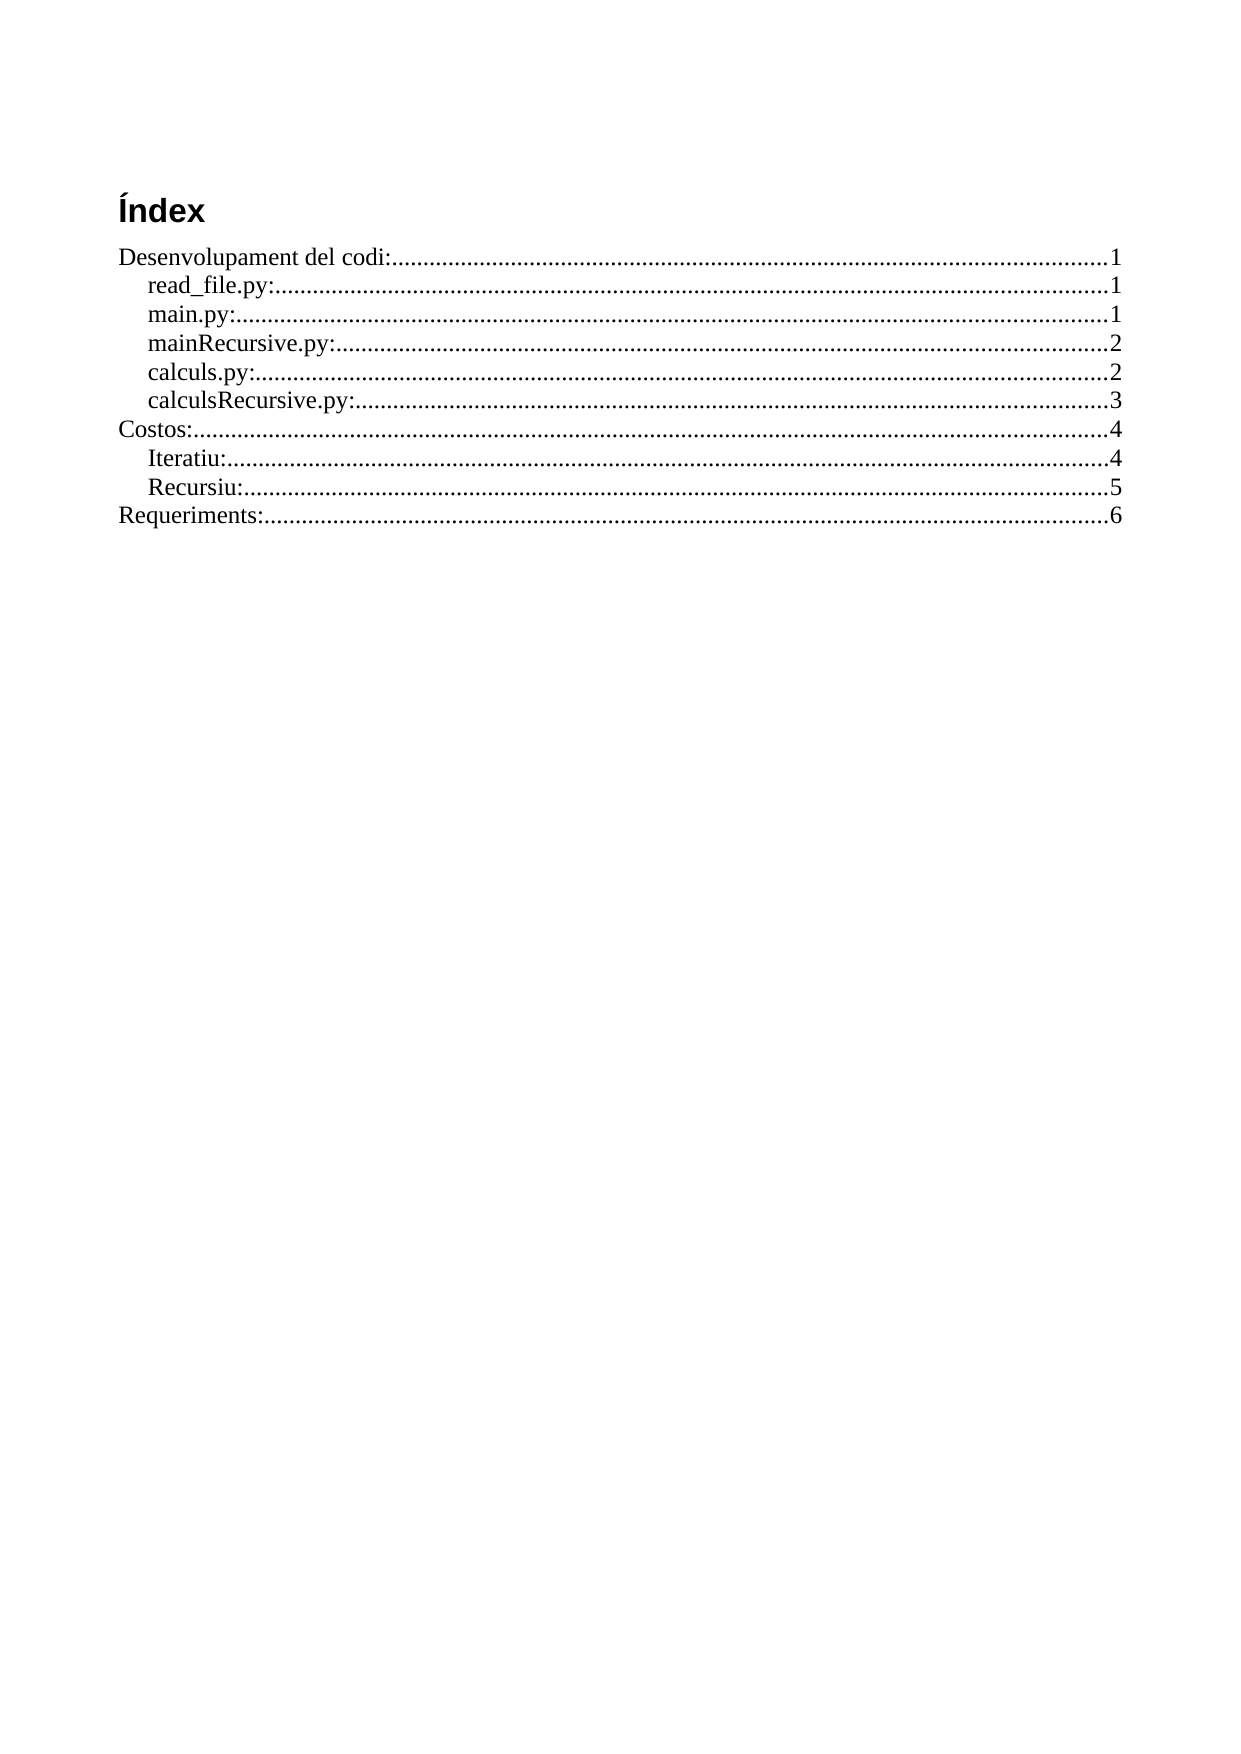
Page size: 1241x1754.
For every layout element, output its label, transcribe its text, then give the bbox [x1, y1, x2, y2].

text Iteratiu: 4 [148, 443, 1122, 472]
text calculs.py: 2 [148, 357, 1122, 385]
text calculsRecursive.py: 3 [148, 385, 1122, 414]
text Recursiu: 5 [148, 472, 1122, 500]
text Desenvolupament del codi: 1 [118, 242, 1122, 270]
text Requeriments: 6 [118, 500, 1122, 529]
text read_file.py: 1 [148, 270, 1122, 299]
subtitle Índex [118, 191, 1122, 229]
text Costos: 4 [118, 414, 1122, 443]
text main.py: 1 [148, 299, 1122, 328]
text mainRecursive.py: 2 [148, 328, 1122, 357]
